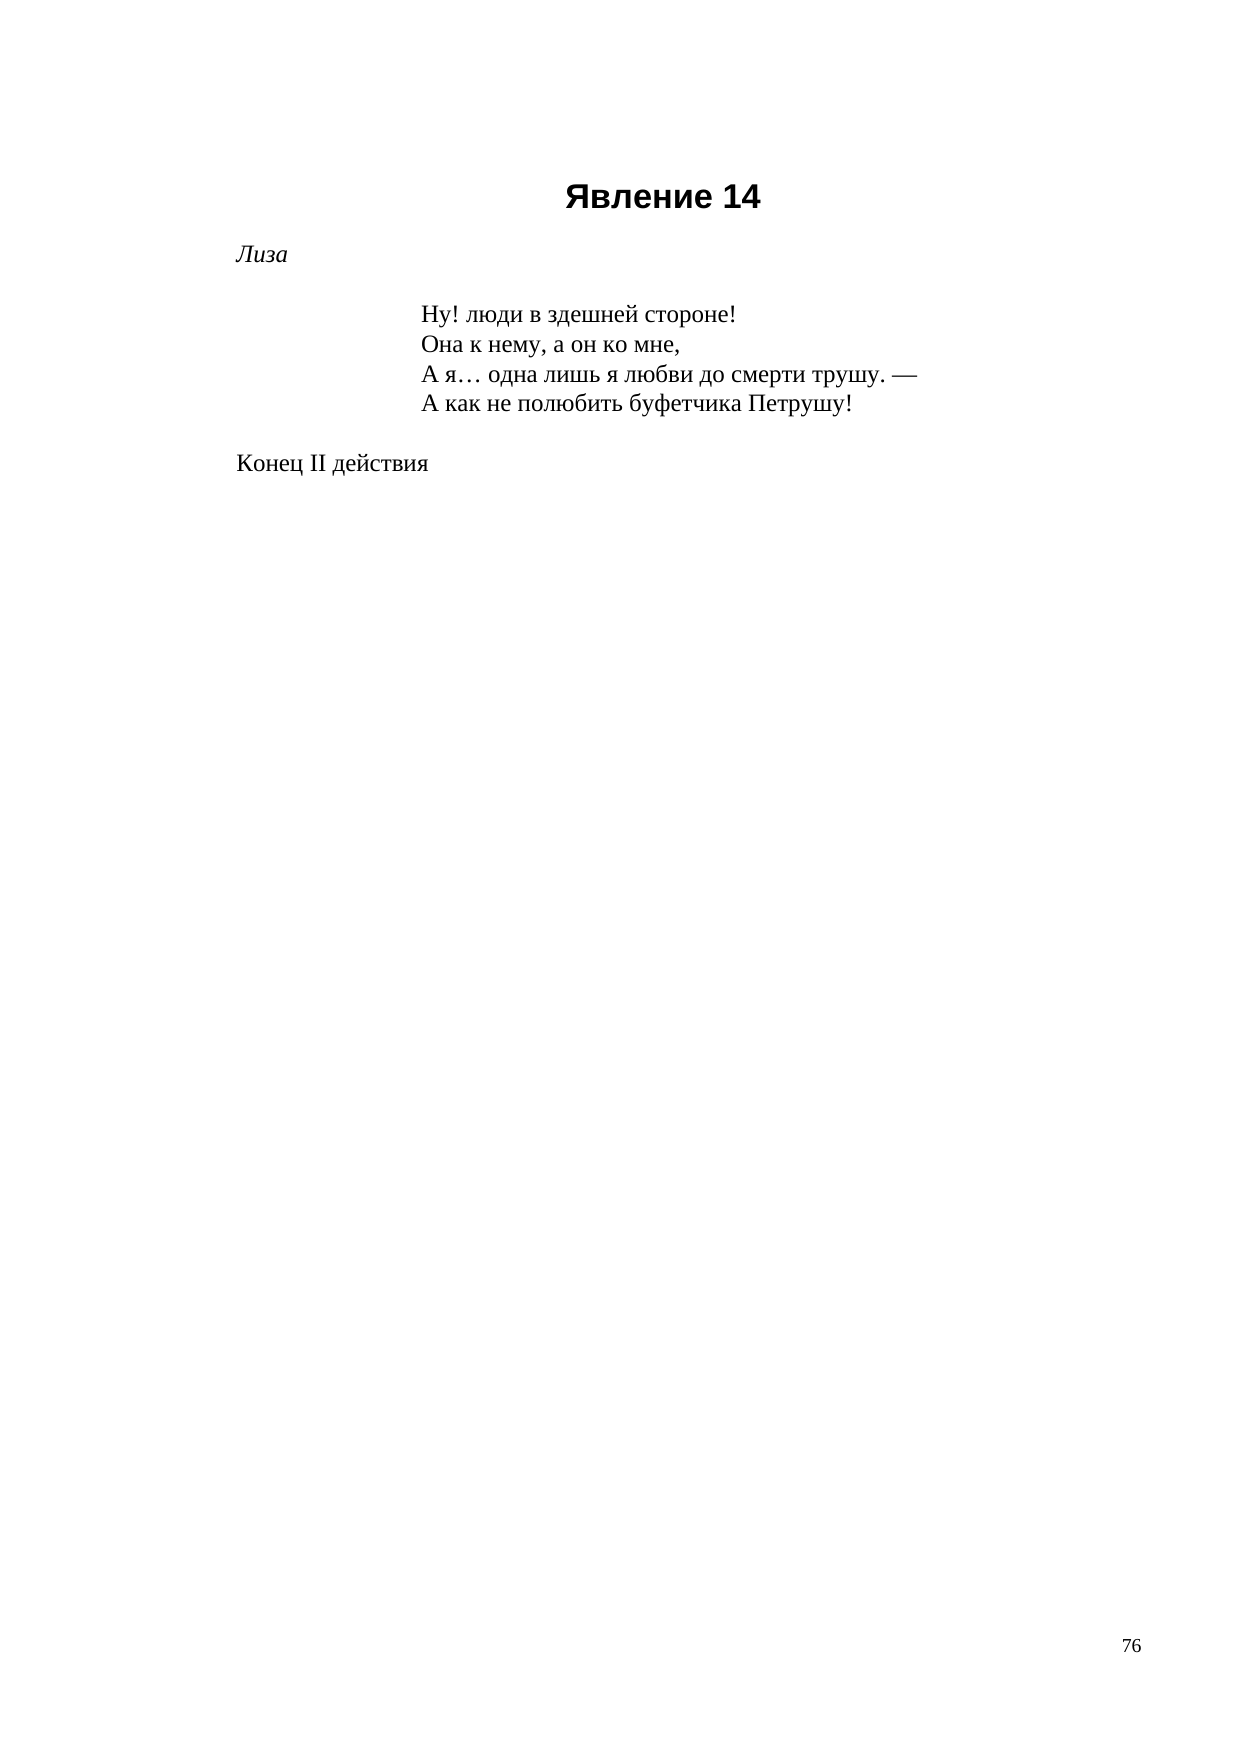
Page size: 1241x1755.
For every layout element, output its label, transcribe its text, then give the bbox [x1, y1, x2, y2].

text А я… одна лишь я любви до смерти трушу. — А как не полюбить буфетчика Петрушу! [421, 359, 926, 417]
text Ну! люди в здешней стороне! Она к нему, а он ко мне, [421, 299, 758, 358]
text Лиза [236, 239, 292, 268]
text Явление 14 [565, 176, 1168, 216]
text Конец II действия [236, 448, 1168, 477]
